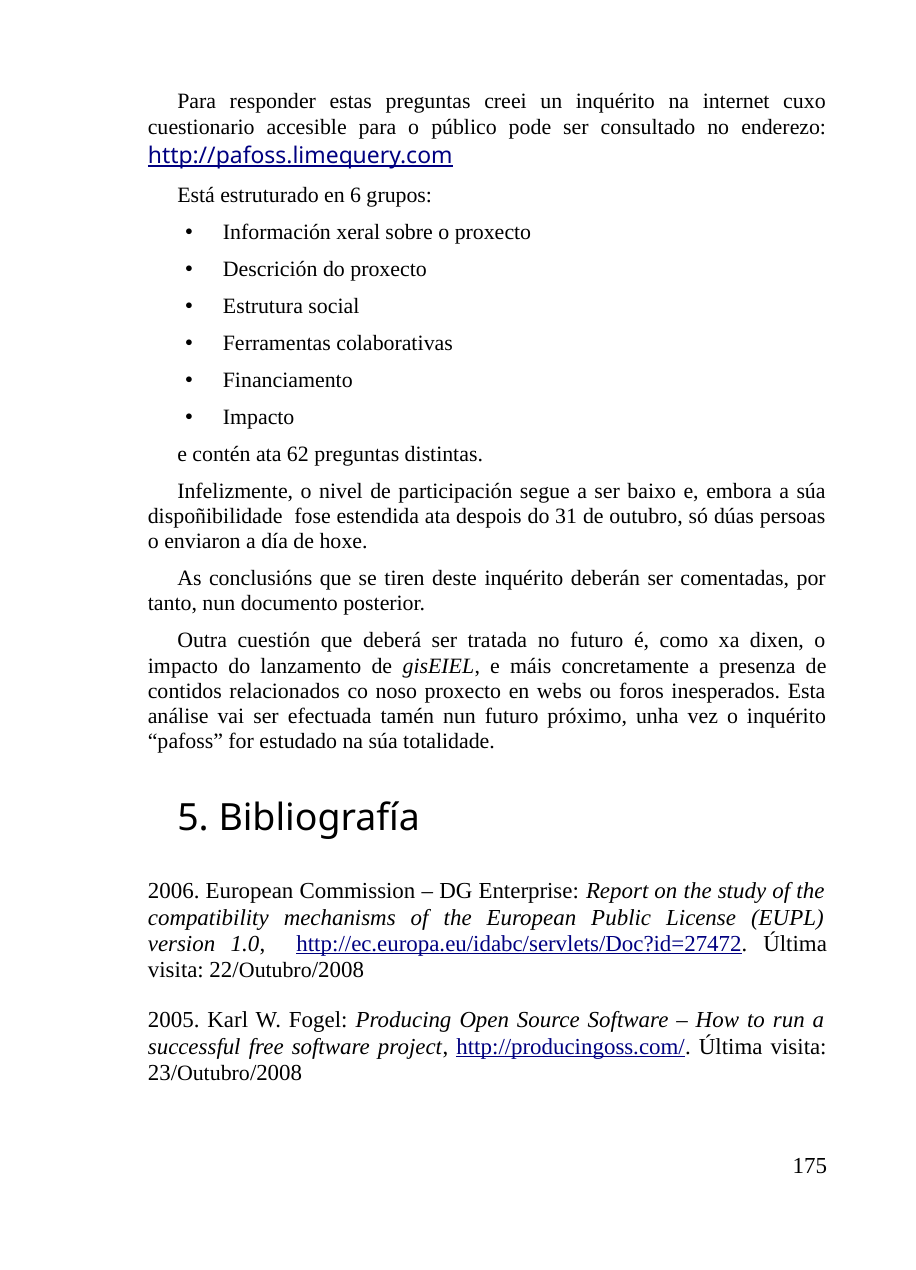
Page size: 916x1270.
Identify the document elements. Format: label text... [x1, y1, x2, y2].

text As conclusións que se tiren deste inquérito deberán ser comentadas, por tanto, nun documento posterior. [148, 565, 827, 616]
list Descrición do proxecto [185, 256, 827, 281]
list Ferramentas colaborativas [185, 330, 827, 355]
list Financiamento [185, 367, 827, 392]
list 2006. European Commission – DG Enterprise: Report on the study of the compatibility mechanisms of the European Public License (EUPL) version 1.0, http://ec.europa.eu/idabc/servlets/Doc?id=27472. Última visita: 22/Outubro/2008 [148, 877, 827, 983]
list Impacto [185, 404, 827, 429]
subtitle 5. Bibliografía [177, 790, 827, 841]
list Información xeral sobre o proxecto [185, 219, 827, 244]
text Está estruturado en 6 grupos: [148, 182, 827, 207]
text Para responder estas preguntas creei un inquérito na internet cuxo cuestionario accesible para o público pode ser consultado no enderezo: http://pafoss.limequery.com [148, 88, 827, 170]
list Estrutura social [185, 293, 827, 318]
text Outra cuestión que deberá ser tratada no futuro é, como xa dixen, o impacto do lanzamento de gisEIEL, e máis concretamente a presenza de contidos relacionados co noso proxecto en webs ou foros inesperados. Esta análise vai ser efectuada tamén nun futuro próximo, unha vez o inquérito “pafoss” for estudado na súa totalidade. [148, 627, 827, 753]
text e contén ata 62 preguntas distintas. [148, 441, 827, 466]
list 2005. Karl W. Fogel: Producing Open Source Software – How to run a successful free software project, http://producingoss.com/. Última visita: 23/Outubro/2008 [148, 1006, 827, 1086]
text Infelizmente, o nivel de participación segue a ser baixo e, embora a súa dispoñibilidade fose estendida ata despois do 31 de outubro, só dúas persoas o enviaron a día de hoxe. [148, 478, 827, 553]
